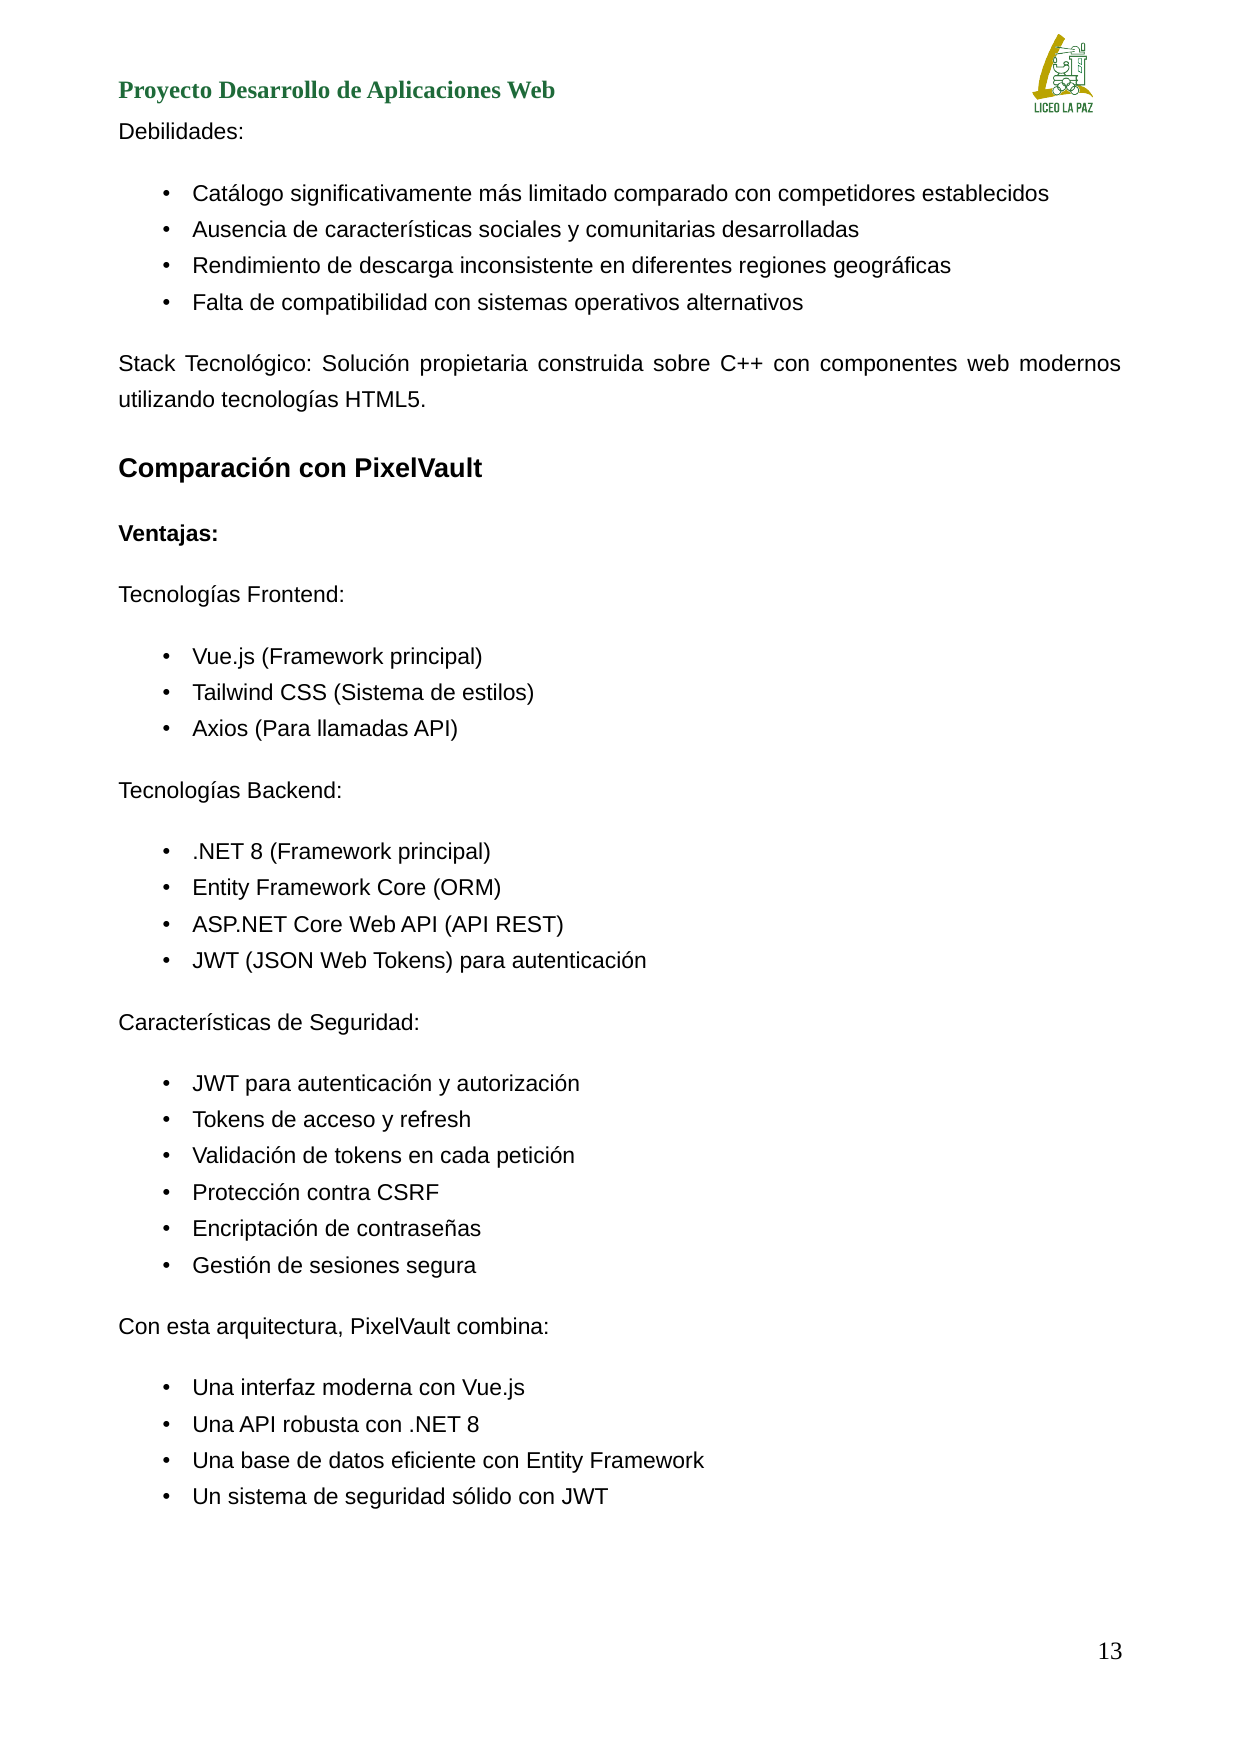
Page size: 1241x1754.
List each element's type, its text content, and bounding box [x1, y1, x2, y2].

list Axios (Para llamadas API) [162, 715, 1122, 742]
list Vue.js (Framework principal) [162, 643, 1122, 669]
list Rendimiento de descarga inconsistente en diferentes regiones geográficas [162, 252, 1122, 278]
list Una API robusta con .NET 8 [162, 1411, 1122, 1437]
list Tokens de acceso y refresh [162, 1106, 1122, 1132]
list Catálogo significativamente más limitado comparado con competidores establecidos [162, 179, 1122, 206]
text Características de Seguridad: [118, 1008, 1122, 1035]
list JWT para autenticación y autorización [162, 1070, 1122, 1096]
list Entity Framework Core (ORM) [162, 874, 1122, 901]
list Validación de tokens en cada petición [162, 1142, 1122, 1169]
text Tecnologías Frontend: [118, 581, 1122, 608]
list Encriptación de contraseñas [162, 1215, 1122, 1242]
list Una base de datos eficiente con Entity Framework [162, 1447, 1122, 1473]
text Stack Tecnológico: Solución propietaria construida sobre C++ con componentes web modernos utilizando tecnologías HTML5. [118, 350, 1122, 413]
list .NET 8 (Framework principal) [162, 838, 1122, 864]
list Tailwind CSS (Sistema de estilos) [162, 679, 1122, 705]
list Gestión de sesiones segura [162, 1252, 1122, 1278]
text Ventajas: [118, 520, 1122, 546]
text Tecnologías Backend: [118, 777, 1122, 803]
subtitle Comparación con PixelVault [118, 452, 1122, 483]
list JWT (JSON Web Tokens) para autenticación [162, 947, 1122, 973]
text Con esta arquitectura, PixelVault combina: [118, 1313, 1122, 1339]
list ASP.NET Core Web API (API REST) [162, 911, 1122, 937]
picture [1025, 26, 1100, 121]
text Debilidades: [118, 118, 1122, 144]
list Ausencia de características sociales y comunitarias desarrolladas [162, 216, 1122, 242]
list Protección contra CSRF [162, 1179, 1122, 1205]
list Una interfaz moderna con Vue.js [162, 1374, 1122, 1401]
list Falta de compatibilidad con sistemas operativos alternativos [162, 288, 1122, 315]
list Un sistema de seguridad sólido con JWT [162, 1483, 1122, 1510]
